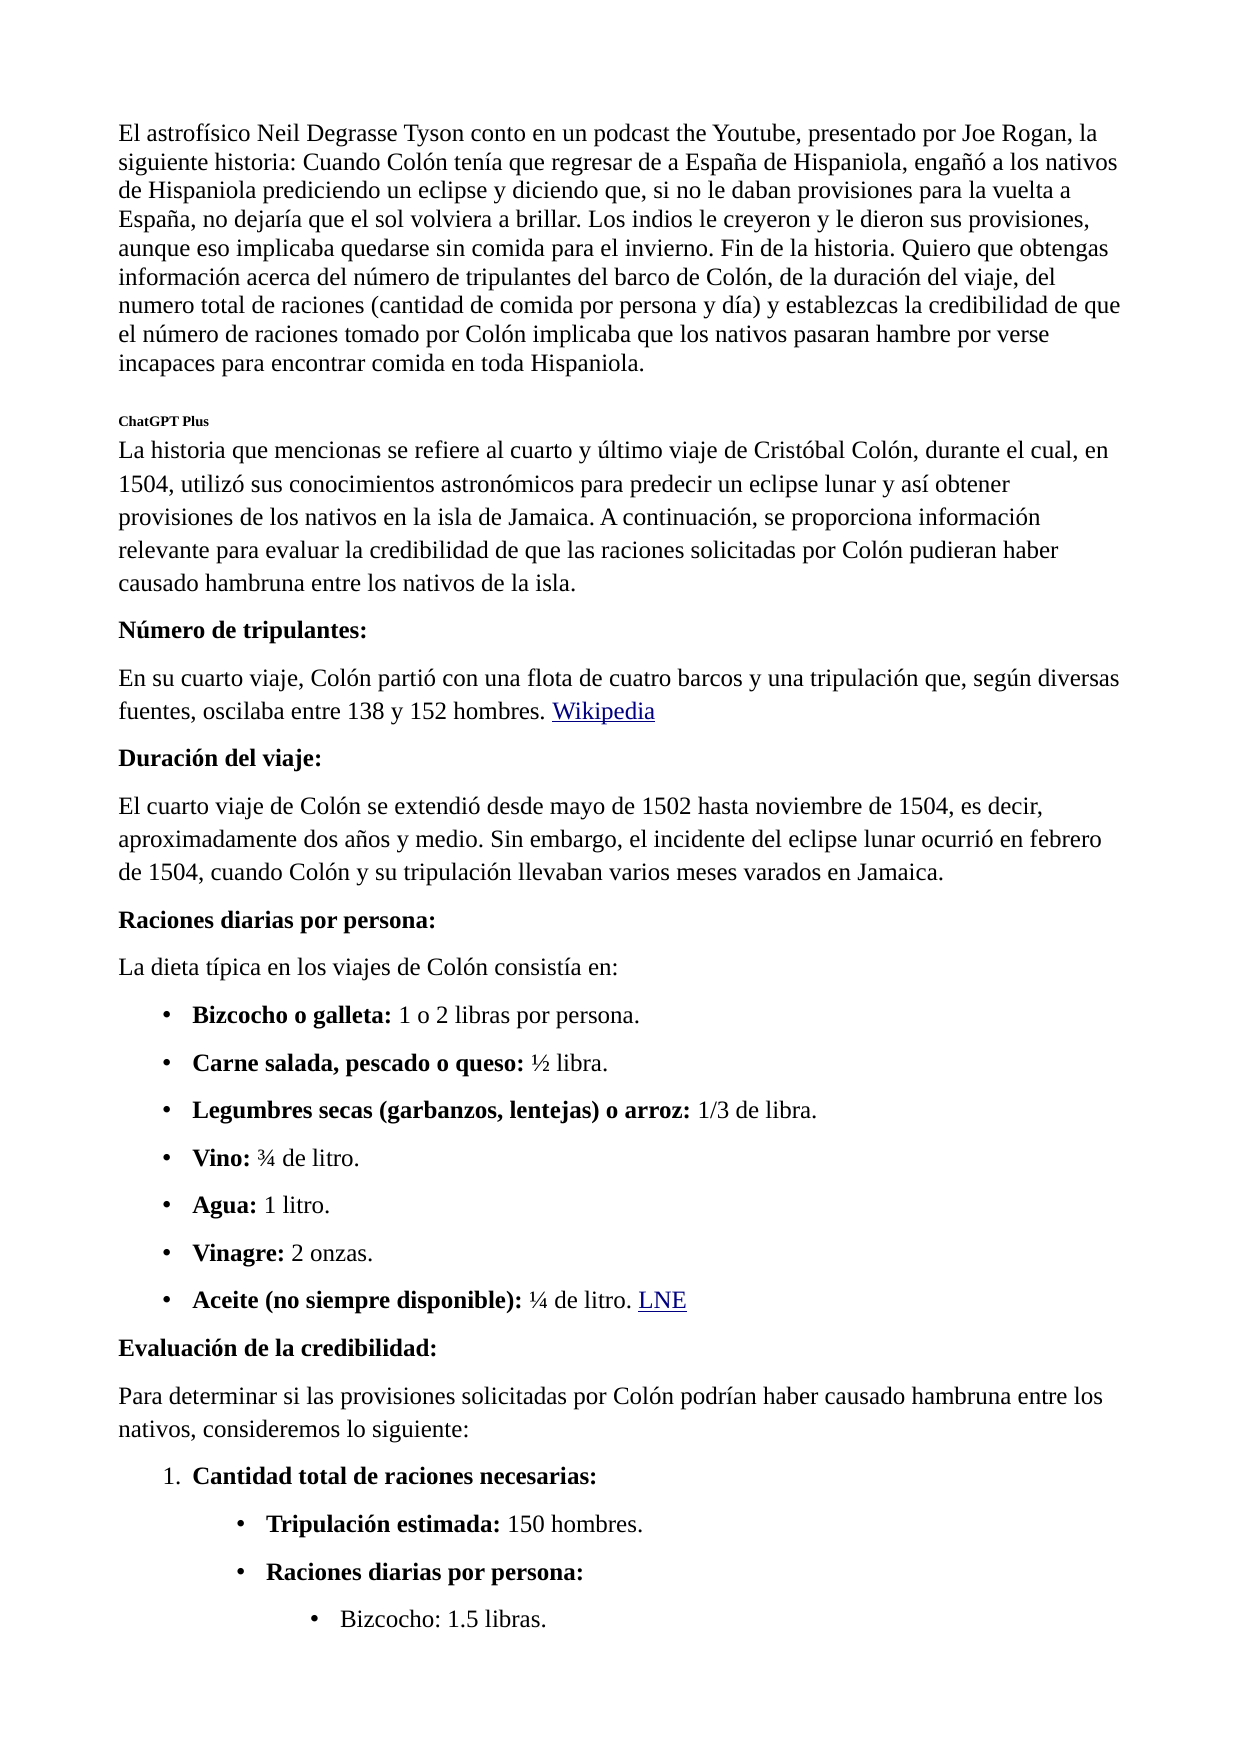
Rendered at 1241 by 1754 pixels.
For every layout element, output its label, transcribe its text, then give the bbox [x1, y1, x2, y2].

list Vino: ¾ de litro. [162, 1143, 1122, 1172]
text Raciones diarias por persona: [118, 905, 1122, 933]
list Bizcocho o galleta: 1 o 2 libras por persona. [162, 1000, 1122, 1029]
text La dieta típica en los viajes de Colón consistía en: [118, 952, 1122, 981]
list Legumbres secas (garbanzos, lentejas) o arroz: 1/3 de libra. [162, 1095, 1122, 1124]
text Evaluación de la credibilidad: [118, 1333, 1122, 1362]
text En su cuarto viaje, Colón partió con una flota de cuatro barcos y una tripulación que, según diversas fuentes, oscilaba entre 138 y 152 hombres. Wikipedia [118, 663, 1122, 725]
list Agua: 1 litro. [162, 1190, 1122, 1219]
list Vinagre: 2 onzas. [162, 1238, 1122, 1267]
list Bizcocho: 1.5 libras. [310, 1604, 1122, 1633]
subtitle ChatGPT Plus [118, 413, 1122, 429]
text Duración del viaje: [118, 743, 1122, 772]
text Número de tripulantes: [118, 615, 1122, 644]
text El cuarto viaje de Colón se extendió desde mayo de 1502 hasta noviembre de 1504, es decir, aproximadamente dos años y medio. Sin embargo, el incidente del eclipse lunar ocurrió en febrero de 1504, cuando Colón y su tripulación llevaban varios meses varados en Jamaica. [118, 791, 1122, 886]
text Para determinar si las provisiones solicitadas por Colón podrían haber causado hambruna entre los nativos, consideremos lo siguiente: [118, 1381, 1122, 1443]
list Carne salada, pescado o queso: ½ libra. [162, 1048, 1122, 1076]
text El astrofísico Neil Degrasse Tyson conto en un podcast the Youtube, presentado por Joe Rogan, la siguiente historia: Cuando Colón tenía que regresar de a España de Hispaniola, engañó a los nativos de Hispaniola prediciendo un eclipse y diciendo que, si no le daban provisiones para la vuelta a España, no dejaría que el sol volviera a brillar. Los indios le creyeron y le dieron sus provisiones, aunque eso implicaba quedarse sin comida para el invierno. Fin de la historia. Quiero que obtengas información acerca del número de tripulantes del barco de Colón, de la duración del viaje, del numero total de raciones (cantidad de comida por persona y día) y establezcas la credibilidad de que el número de raciones tomado por Colón implicaba que los nativos pasaran hambre por verse incapaces para encontrar comida en toda Hispaniola. [118, 118, 1122, 377]
list Cantidad total de raciones necesarias: [162, 1461, 1122, 1490]
list Raciones diarias por persona: [236, 1557, 1122, 1585]
list Tripulación estimada: 150 hombres. [236, 1509, 1122, 1538]
list Aceite (no siempre disponible): ¼ de litro. LNE [162, 1286, 1122, 1314]
text La historia que mencionas se refiere al cuarto y último viaje de Cristóbal Colón, durante el cual, en 1504, utilizó sus conocimientos astronómicos para predecir un eclipse lunar y así obtener provisiones de los nativos en la isla de Jamaica. A continuación, se proporciona información relevante para evaluar la credibilidad de que las raciones solicitadas por Colón pudieran haber causado hambruna entre los nativos de la isla. [118, 436, 1122, 596]
